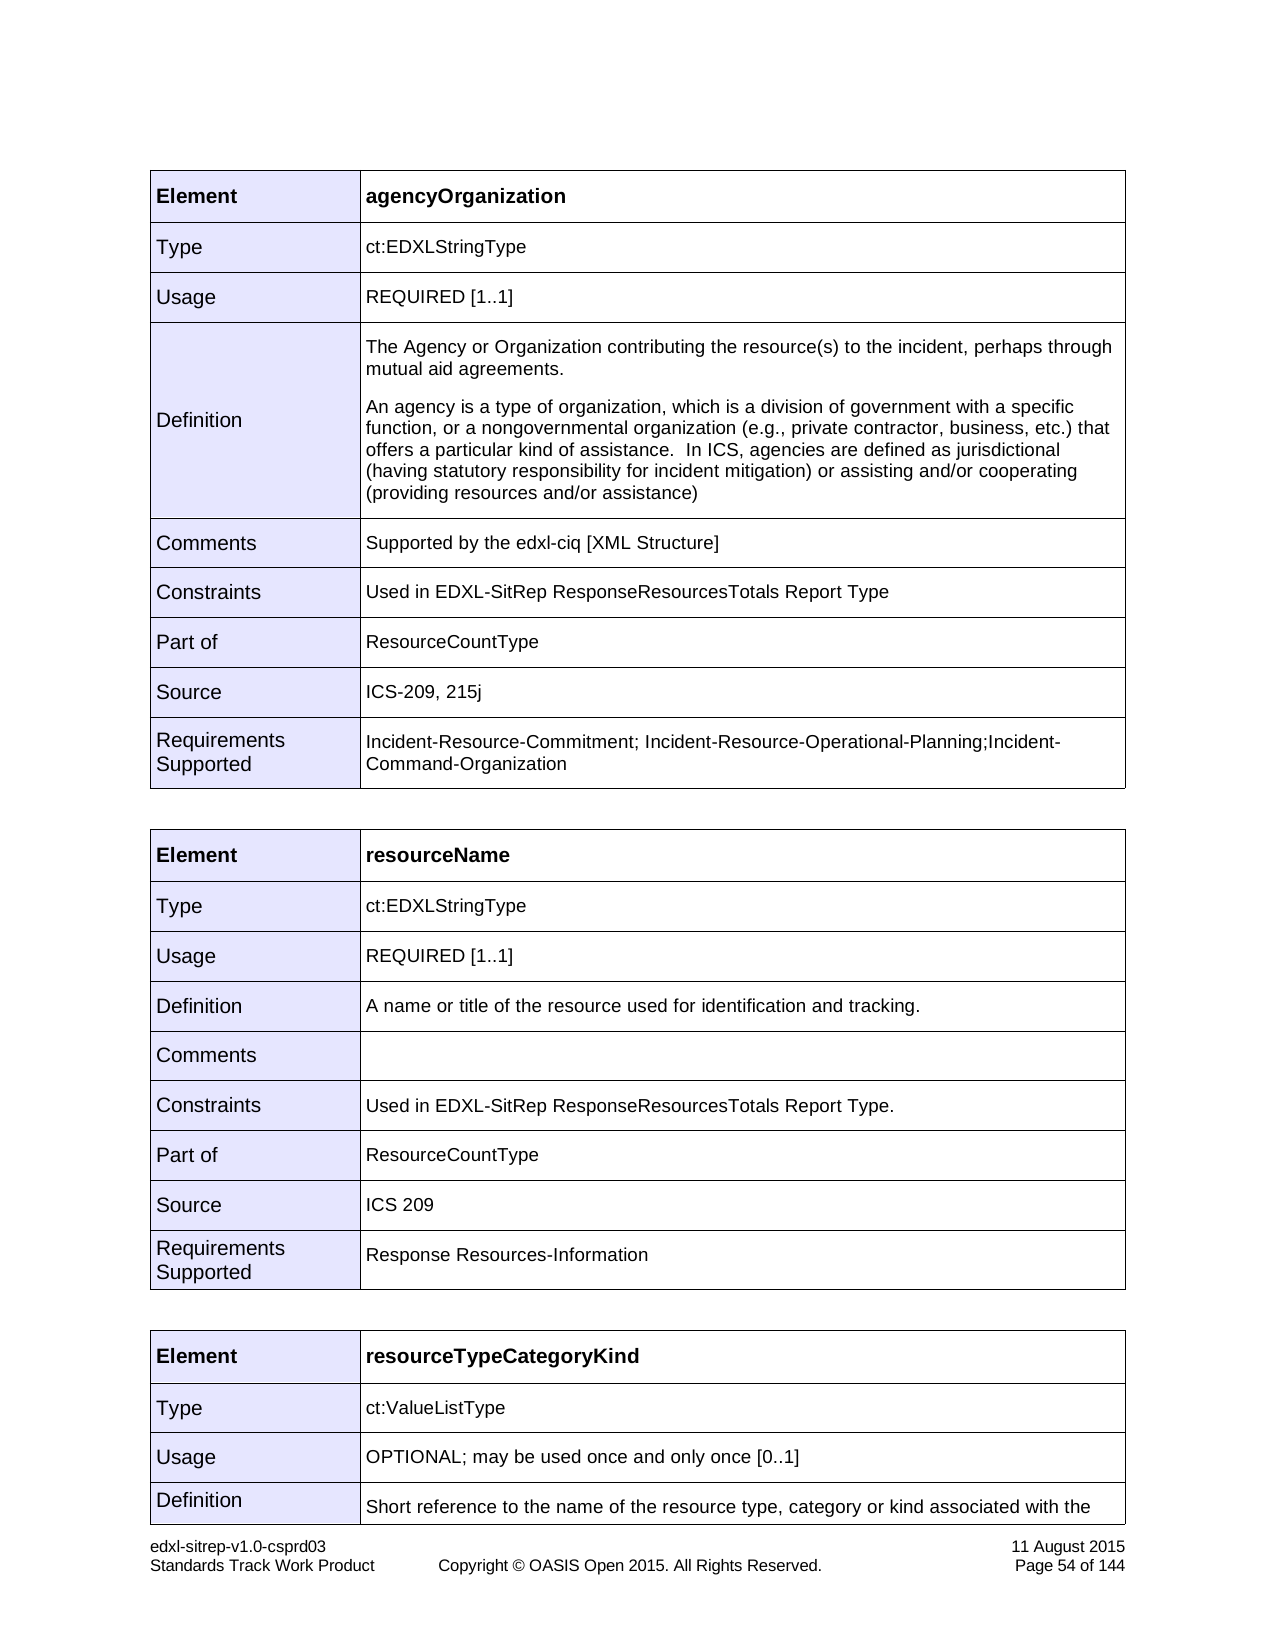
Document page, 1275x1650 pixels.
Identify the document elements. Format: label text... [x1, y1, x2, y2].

table_cell Definition [151, 323, 360, 517]
table_cell Comments [151, 519, 360, 567]
table_cell The Agency or Organization contributing the resource(s) to the incident, perhaps through mutual aid agreements. An agency is a type of organization, which is a division of government with a specific function, or a nongovernmental organization (e.g., private contractor, business, etc.) that offers a particular kind of assistance. In ICS, agencies are defined as jurisdictional (having statutory responsibility for incident mitigation) or assisting and/or cooperating (providing resources and/or assistance) [361, 323, 1125, 517]
table_cell Supported by the edxl-ciq [XML Structure] [361, 519, 1125, 567]
table_header resourceName [361, 830, 1125, 881]
table_cell ICS-209, 215j [361, 668, 1125, 717]
table_cell Response Resources-Information [361, 1231, 1125, 1289]
table_cell Used in EDXL-SitRep ResponseResourcesTotals Report Type. [361, 1081, 1125, 1130]
table_cell Incident-Resource-Commitment; Incident-Resource-Operational-Planning;Incident-Command-Organization [361, 718, 1125, 788]
table_cell REQUIRED [1..1] [361, 273, 1125, 322]
table_cell Definition [151, 1483, 360, 1523]
table_header Element [151, 1331, 360, 1382]
table_cell [361, 1032, 1125, 1080]
table_cell Constraints [151, 1081, 360, 1130]
table_cell Requirements Supported [151, 1231, 360, 1289]
table_header agencyOrganization [361, 171, 1125, 222]
table_cell Usage [151, 932, 360, 981]
table_cell Constraints [151, 568, 360, 617]
table_cell ResourceCountType [361, 618, 1125, 667]
table_cell Part of [151, 1131, 360, 1180]
table_cell ct:ValueListType [361, 1384, 1125, 1432]
table_cell Type [151, 882, 360, 931]
table_cell Used in EDXL-SitRep ResponseResourcesTotals Report Type [361, 568, 1125, 617]
table_cell Type [151, 223, 360, 272]
table_cell ct:EDXLStringType [361, 882, 1125, 931]
table_cell ct:EDXLStringType [361, 223, 1125, 272]
table_cell ResourceCountType [361, 1131, 1125, 1180]
table_cell Usage [151, 273, 360, 322]
table_cell Definition [151, 982, 360, 1031]
table_header Element [151, 830, 360, 881]
table_header resourceTypeCategoryKind [361, 1331, 1125, 1382]
table_cell ICS 209 [361, 1181, 1125, 1230]
table_cell Comments [151, 1032, 360, 1080]
table_cell Source [151, 1181, 360, 1230]
table_header Element [151, 171, 360, 222]
table_cell OPTIONAL; may be used once and only once [0..1] [361, 1433, 1125, 1482]
table_cell Type [151, 1384, 360, 1432]
table_cell Requirements Supported [151, 718, 360, 788]
table_cell Source [151, 668, 360, 717]
table_cell Short reference to the name of the resource type, category or kind associated with the [361, 1483, 1125, 1523]
table_cell A name or title of the resource used for identification and tracking. [361, 982, 1125, 1031]
table_cell Part of [151, 618, 360, 667]
table_cell REQUIRED [1..1] [361, 932, 1125, 981]
table_cell Usage [151, 1433, 360, 1482]
